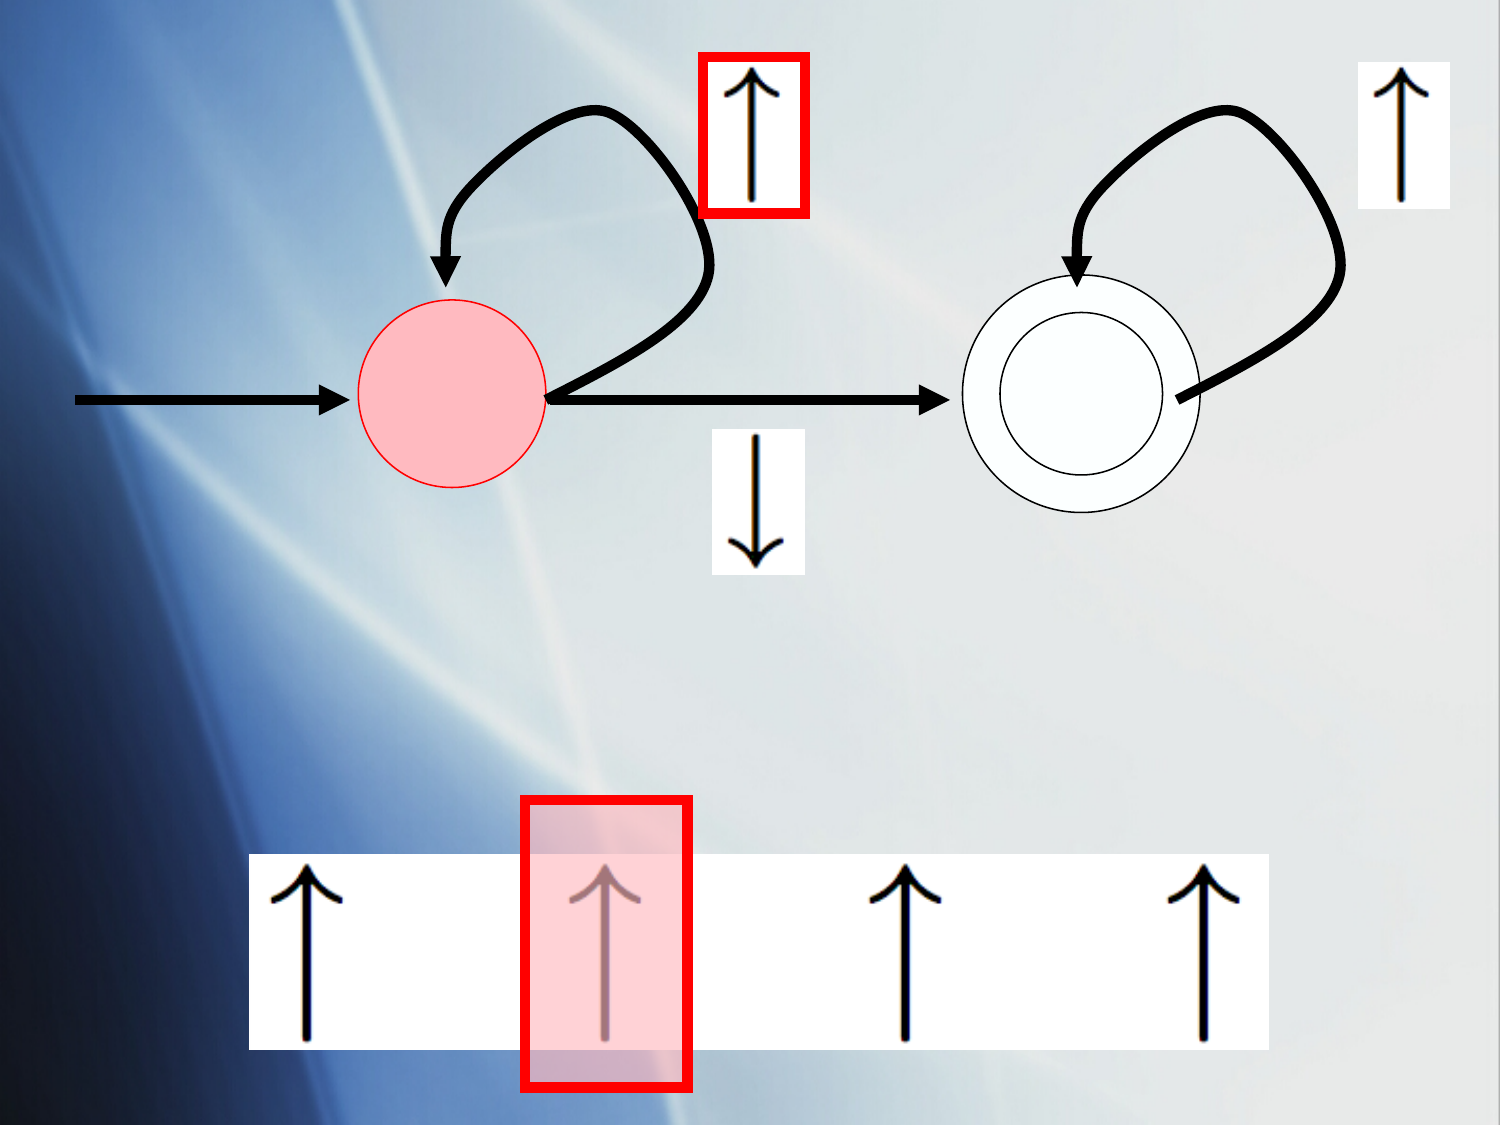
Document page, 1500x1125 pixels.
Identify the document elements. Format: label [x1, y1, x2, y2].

text_box [358, 299, 546, 488]
picture [0, 0, 1500, 1125]
text_box [962, 275, 1201, 513]
text_box [525, 800, 688, 1088]
